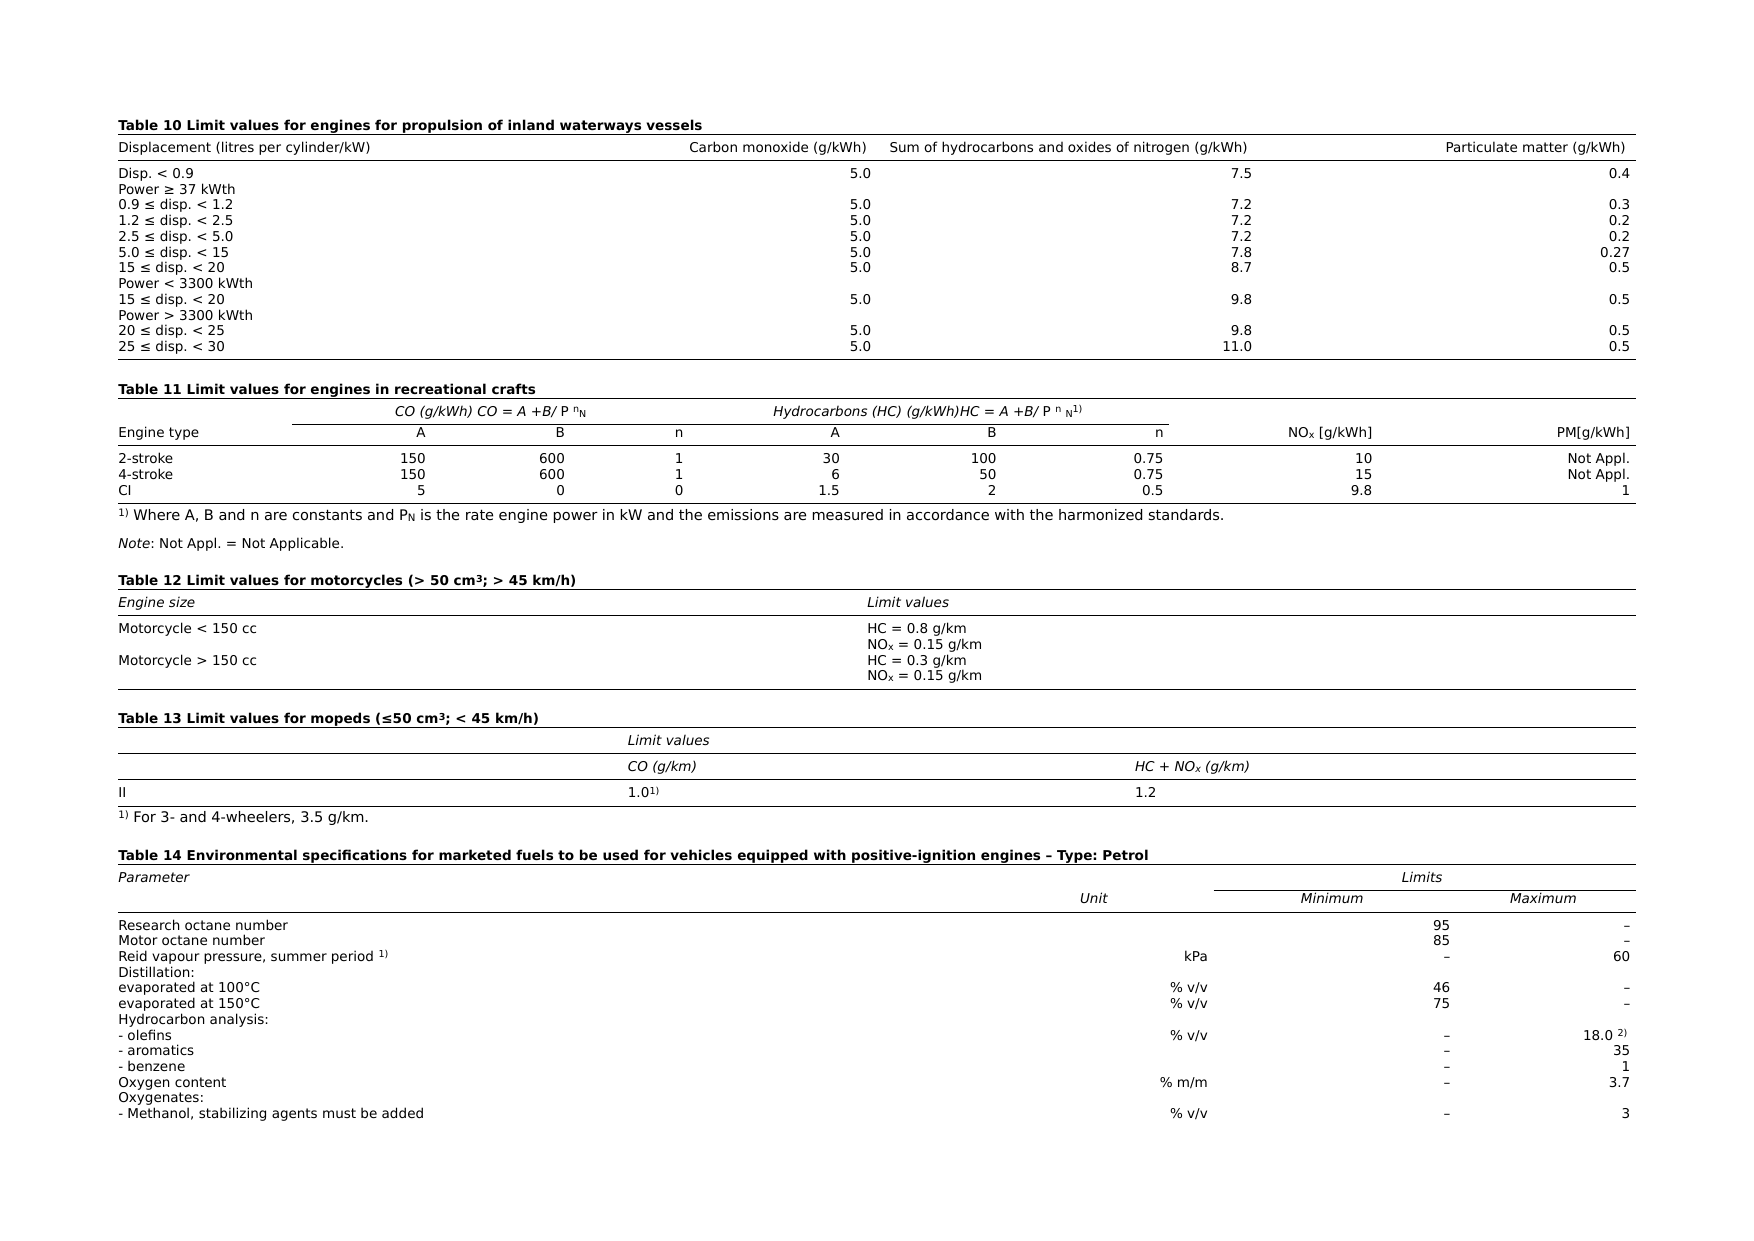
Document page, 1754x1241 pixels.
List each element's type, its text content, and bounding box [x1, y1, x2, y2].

table_cell – [1456, 933, 1636, 949]
table_cell % v/v [979, 996, 1213, 1012]
table_cell [118, 890, 979, 912]
table_cell - olefins [118, 1028, 979, 1043]
table_cell Engine size [118, 590, 861, 615]
table_cell [979, 1012, 1213, 1027]
table_cell 0.75 [1002, 467, 1169, 483]
table_cell 0.4 [1258, 161, 1636, 181]
table_cell 150 [292, 446, 431, 467]
table_cell 7.2 [877, 197, 1258, 213]
table_cell [499, 276, 877, 292]
table_cell 5.0 [499, 260, 877, 276]
table_cell [979, 965, 1213, 980]
table_cell 0.27 [1258, 244, 1636, 260]
table_cell Oxygenates: [118, 1090, 979, 1106]
table_cell 75 [1214, 996, 1456, 1012]
table_cell 1 [571, 467, 689, 483]
table_cell - benzene [118, 1059, 979, 1074]
table_cell [1214, 1012, 1456, 1027]
table_cell 9.8 [877, 323, 1258, 339]
table_cell NOx = 0.15 g/km [861, 637, 1636, 652]
table_cell Motorcycle < 150 cc [118, 616, 861, 637]
table_cell 1.01) [622, 780, 1129, 806]
table_cell Displacement (litres per cylinder/kW) [118, 135, 499, 160]
table_cell 150 [292, 467, 431, 483]
table_cell [979, 865, 1213, 890]
table_cell 5.0 [499, 197, 877, 213]
table_cell – [1456, 913, 1636, 933]
table_cell [1214, 965, 1456, 980]
table_cell Particulate matter (g/kWh) [1258, 135, 1636, 160]
table_cell 0.5 [1258, 260, 1636, 276]
table_cell – [1214, 1106, 1456, 1122]
table_cell A [689, 425, 846, 445]
table_cell [118, 637, 861, 652]
table_cell [979, 1043, 1213, 1059]
table_cell Limit values [861, 590, 1636, 615]
table_cell [1378, 399, 1636, 424]
table_cell 1) Where A, B and n are constants and PN is the rate engine power in kW and the emissions are measured in accordance with the harmonized standards. Note: Not Appl. = Not Applicable. [118, 504, 1636, 551]
table_header Table 14 Environmental specifications for marketed fuels to be used for vehicles equipped with positive-ignition engines – Type: Petrol [118, 848, 1636, 864]
table_cell 25 ≤ disp. < 30 [118, 339, 499, 359]
table_cell 7.8 [877, 244, 1258, 260]
table_cell 1.2 ≤ disp. < 2.5 [118, 213, 499, 229]
table_cell 0.3 [1258, 197, 1636, 213]
table_cell [499, 181, 877, 197]
table_cell 1.2 [1129, 780, 1636, 806]
table_cell – [1214, 1075, 1456, 1090]
table_cell [118, 399, 292, 424]
table_cell 5 [292, 483, 431, 503]
table_cell 5.0 [499, 339, 877, 359]
table_cell 0.5 [1258, 323, 1636, 339]
table_cell 0.5 [1258, 339, 1636, 359]
table_cell [499, 307, 877, 323]
table_cell 0.9 ≤ disp. < 1.2 [118, 197, 499, 213]
table_cell CO (g/km) [622, 754, 1129, 779]
table_cell [1456, 1090, 1636, 1106]
table_cell Hydrocarbons (HC) (g/kWh)HC = A +B/ P n N1) [689, 399, 1169, 424]
table_cell NOx [g/kWh] [1169, 424, 1378, 445]
table_cell [1258, 276, 1636, 292]
table_cell 8.7 [877, 260, 1258, 276]
table_cell HC + NOx (g/km) [1129, 754, 1636, 779]
table_cell n [1002, 425, 1169, 445]
table_cell HC = 0.3 g/km [861, 652, 1636, 668]
table_cell Motor octane number [118, 933, 979, 949]
table_cell % m/m [979, 1075, 1213, 1090]
table_cell [1129, 728, 1636, 753]
table_cell 2 [846, 483, 1002, 503]
table_cell 9.8 [1169, 483, 1378, 503]
table_cell Parameter [118, 865, 979, 890]
table_cell % v/v [979, 1028, 1213, 1043]
table_cell B [846, 425, 1002, 445]
table_cell [979, 1059, 1213, 1074]
table_cell Reid vapour pressure, summer period 1) [118, 949, 979, 964]
table_cell HC = 0.8 g/km [861, 616, 1636, 637]
table_cell 2-stroke [118, 446, 292, 467]
table_cell [877, 181, 1258, 197]
table_cell Minimum [1214, 891, 1456, 912]
table_cell 0.2 [1258, 213, 1636, 229]
table_cell 1.5 [689, 483, 846, 503]
table_cell 35 [1456, 1043, 1636, 1059]
table_cell 1 [1456, 1059, 1636, 1074]
table_cell 5.0 [499, 323, 877, 339]
table_cell Hydrocarbon analysis: [118, 1012, 979, 1027]
table_cell – [1214, 1028, 1456, 1043]
table_cell 85 [1214, 933, 1456, 949]
table_cell CO (g/kWh) CO = A +B/ P nN [292, 399, 689, 424]
table_cell [118, 728, 622, 753]
table_cell 0.75 [1002, 446, 1169, 467]
table_cell 0 [571, 483, 689, 503]
table_cell 100 [846, 446, 1002, 467]
table_cell 1) For 3- and 4-wheelers, 3.5 g/km. [118, 807, 1636, 826]
table_cell CI [118, 483, 292, 503]
table_cell [979, 933, 1213, 949]
table_cell 1 [571, 446, 689, 467]
table_cell Not Appl. [1378, 467, 1636, 483]
table_cell [118, 754, 622, 779]
table_cell 600 [431, 446, 571, 467]
table_cell – [1456, 980, 1636, 996]
table_cell 7.2 [877, 213, 1258, 229]
table_cell 5.0 [499, 213, 877, 229]
table_cell [1456, 1012, 1636, 1027]
table_cell Power ≥ 37 kWth [118, 181, 499, 197]
table_cell % v/v [979, 980, 1213, 996]
table_cell Limits [1214, 865, 1636, 890]
table_cell 50 [846, 467, 1002, 483]
table_cell 3 [1456, 1106, 1636, 1122]
table_cell 15 ≤ disp. < 20 [118, 260, 499, 276]
table_cell Motorcycle > 150 cc [118, 652, 861, 668]
table_cell 30 [689, 446, 846, 467]
table_cell Disp. < 0.9 [118, 161, 499, 181]
table_cell 5.0 [499, 161, 877, 181]
table_cell Limit values [622, 728, 1129, 753]
table_cell 46 [1214, 980, 1456, 996]
table_cell [877, 307, 1258, 323]
table_header Table 12 Limit values for motorcycles (> 50 cm3; > 45 km/h) [118, 573, 1636, 589]
table_cell Not Appl. [1378, 446, 1636, 467]
table_cell [1258, 181, 1636, 197]
table_cell – [1214, 1059, 1456, 1074]
table_cell Maximum [1456, 891, 1636, 912]
table_cell Distillation: [118, 965, 979, 980]
table_cell 0.5 [1002, 483, 1169, 503]
table_cell evaporated at 100°C [118, 980, 979, 996]
table_cell [979, 913, 1213, 933]
table_cell Power > 3300 kWth [118, 307, 499, 323]
table_cell 15 [1169, 467, 1378, 483]
table_cell 5.0 ≤ disp. < 15 [118, 244, 499, 260]
table_cell Power < 3300 kWth [118, 276, 499, 292]
table_cell [979, 1090, 1213, 1106]
table_cell n [571, 425, 689, 445]
table_cell 15 ≤ disp. < 20 [118, 292, 499, 307]
table_cell 0.2 [1258, 229, 1636, 244]
table_cell 0.5 [1258, 292, 1636, 307]
table_cell NOx = 0.15 g/km [861, 668, 1636, 688]
table_cell [1258, 307, 1636, 323]
table_cell Engine type [118, 424, 292, 445]
table_cell 7.2 [877, 229, 1258, 244]
table_cell Sum of hydrocarbons and oxides of nitrogen (g/kWh) [877, 135, 1258, 160]
table_cell 20 ≤ disp. < 25 [118, 323, 499, 339]
table_cell 18.0 2) [1456, 1028, 1636, 1043]
table_cell [1169, 399, 1378, 424]
table_cell 95 [1214, 913, 1456, 933]
table_cell 3.7 [1456, 1075, 1636, 1090]
table_cell 11.0 [877, 339, 1258, 359]
table_header Table 10 Limit values for engines for propulsion of inland waterways vessels [118, 118, 1636, 134]
table_cell [1456, 965, 1636, 980]
table_cell Oxygen content [118, 1075, 979, 1090]
table_cell - Methanol, stabilizing agents must be added [118, 1106, 979, 1122]
table_cell % v/v [979, 1106, 1213, 1122]
table_cell Carbon monoxide (g/kWh) [499, 135, 877, 160]
table_cell - aromatics [118, 1043, 979, 1059]
table_cell 4-stroke [118, 467, 292, 483]
table_cell – [1214, 1043, 1456, 1059]
table_header Table 13 Limit values for mopeds (≤50 cm3; < 45 km/h) [118, 711, 1636, 727]
table_cell 600 [431, 467, 571, 483]
table_cell B [431, 425, 571, 445]
table_cell Unit [979, 890, 1213, 912]
table_cell – [1214, 949, 1456, 964]
table_cell [877, 276, 1258, 292]
table_cell evaporated at 150°C [118, 996, 979, 1012]
table_cell 0 [431, 483, 571, 503]
table_cell – [1456, 996, 1636, 1012]
table_cell kPa [979, 949, 1213, 964]
table_cell II [118, 780, 622, 806]
table_cell 10 [1169, 446, 1378, 467]
table_cell 6 [689, 467, 846, 483]
table_cell 5.0 [499, 244, 877, 260]
table_cell [1214, 1090, 1456, 1106]
table_cell Research octane number [118, 913, 979, 933]
table_cell 2.5 ≤ disp. < 5.0 [118, 229, 499, 244]
table_cell [118, 668, 861, 688]
table_cell 9.8 [877, 292, 1258, 307]
table_cell 5.0 [499, 229, 877, 244]
table_cell PM[g/kWh] [1378, 424, 1636, 445]
table_cell 1 [1378, 483, 1636, 503]
table_cell A [292, 425, 431, 445]
table_cell 5.0 [499, 292, 877, 307]
table_cell 7.5 [877, 161, 1258, 181]
table_header Table 11 Limit values for engines in recreational crafts [118, 382, 1636, 398]
table_cell 60 [1456, 949, 1636, 964]
